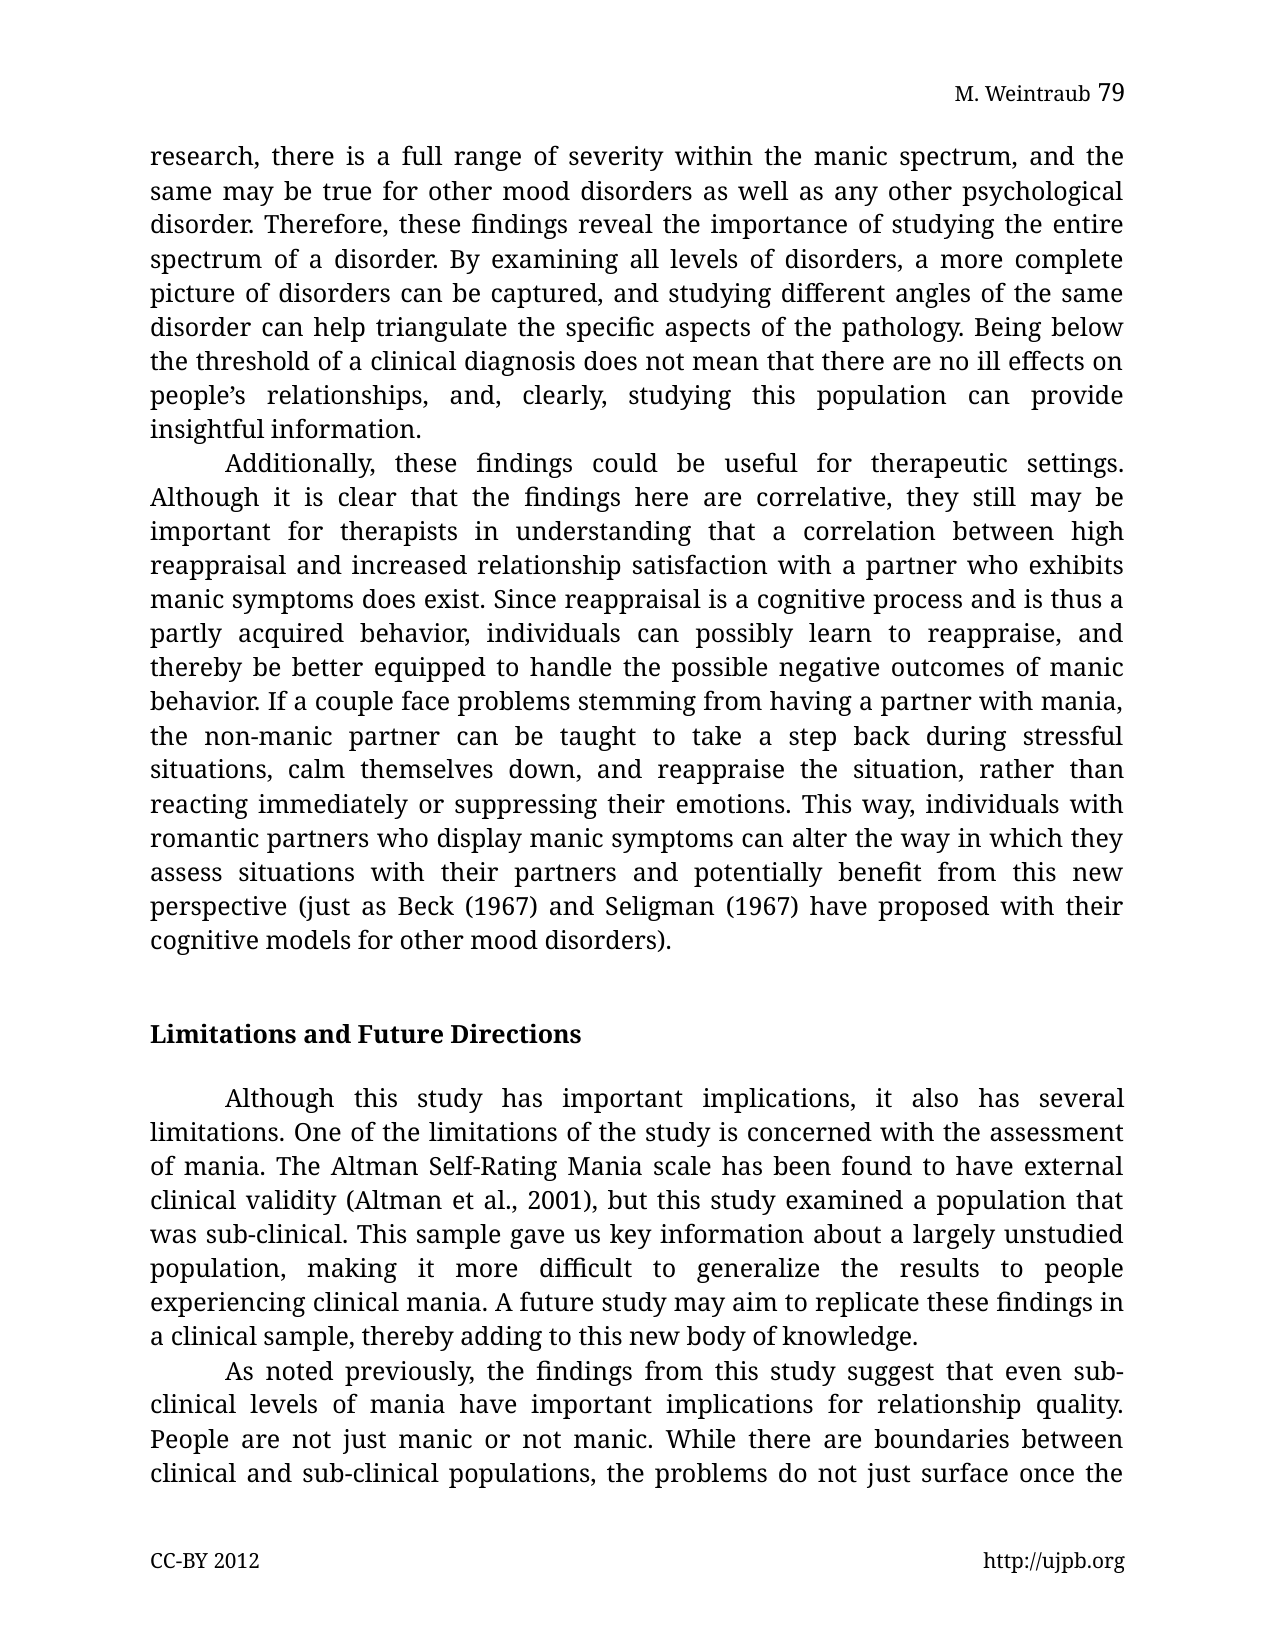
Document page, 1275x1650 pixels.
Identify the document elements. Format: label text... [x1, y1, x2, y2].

text research, there is a full range of severity within the manic spectrum, and the same may be true for other mood disorders as well as any other psychological disorder. Therefore, these findings reveal the importance of studying the entire spectrum of a disorder. By examining all levels of disorders, a more complete picture of disorders can be captured, and studying different angles of the same disorder can help triangulate the specific aspects of the pathology. Being below the threshold of a clinical diagnosis does not mean that there are no ill effects on people’s relationships, and, clearly, studying this population can provide insightful information. [150, 139, 1125, 446]
text As noted previously, the findings from this study suggest that even sub-clinical levels of mania have important implications for relationship quality. People are not just manic or not manic. While there are boundaries between clinical and sub-clinical populations, the problems do not just surface once the [150, 1353, 1125, 1489]
text Additionally, these findings could be useful for therapeutic settings. Although it is clear that the findings here are correlative, they still may be important for therapists in understanding that a correlation between high reappraisal and increased relationship satisfaction with a partner who exhibits manic symptoms does exist. Since reappraisal is a cognitive process and is thus a partly acquired behavior, individuals can possibly learn to reappraise, and thereby be better equipped to handle the possible negative outcomes of manic behavior. If a couple face problems stemming from having a partner with mania, the non-manic partner can be taught to take a step back during stressful situations, calm themselves down, and reappraise the situation, rather than reacting immediately or suppressing their emotions. This way, individuals with romantic partners who display manic symptoms can alter the way in which they assess situations with their partners and potentially benefit from this new perspective (just as Beck (1967) and Seligman (1967) have proposed with their cognitive models for other mood disorders). [150, 446, 1125, 957]
subtitle Limitations and Future Directions [150, 1017, 1125, 1051]
text Although this study has important implications, it also has several limitations. One of the limitations of the study is concerned with the assessment of mania. The Altman Self-Rating Mania scale has been found to have external clinical validity (Altman et al., 2001), but this study examined a population that was sub-clinical. This sample gave us key information about a largely unstudied population, making it more difficult to generalize the results to people experiencing clinical mania. A future study may aim to replicate these findings in a clinical sample, thereby adding to this new body of knowledge. [150, 1081, 1125, 1353]
